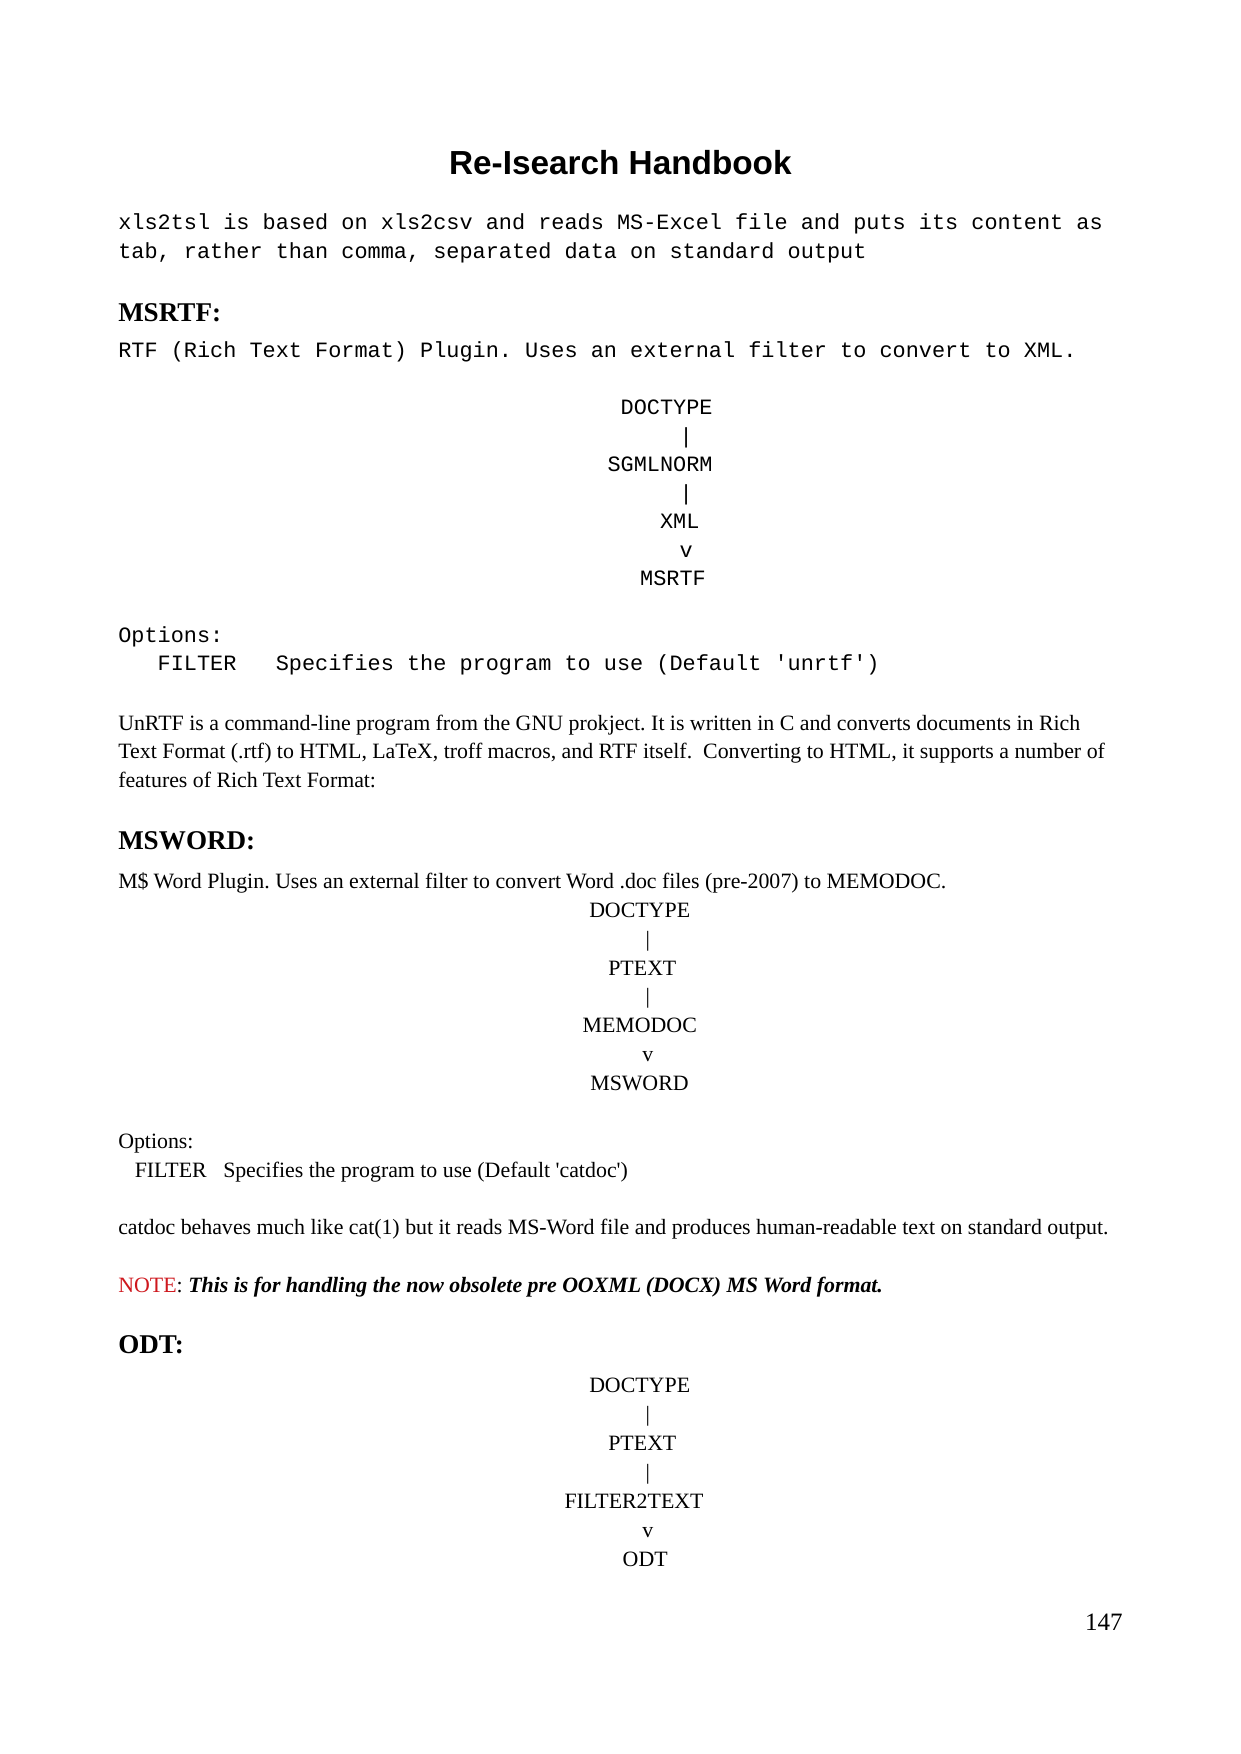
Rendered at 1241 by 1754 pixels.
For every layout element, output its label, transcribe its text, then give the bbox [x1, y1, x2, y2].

text MSRTF [118, 567, 1122, 592]
subtitle ODT: [118, 1328, 1122, 1359]
text v [118, 1517, 1122, 1542]
text FILTER Specifies the program to use (Default 'unrtf') [118, 653, 1122, 677]
text PTEXT [118, 954, 1122, 980]
text MEMODOC [118, 1012, 1122, 1038]
text Options: [118, 624, 1122, 649]
text Options: [118, 1128, 1122, 1153]
text | [118, 1401, 1122, 1426]
text | [118, 1459, 1122, 1484]
text | [118, 425, 1122, 450]
text | [118, 926, 1122, 951]
text NOTE: This is for handling the now obsolete pre OOXML (DOCX) MS Word format. [118, 1272, 1122, 1297]
text M$ Word Plugin. Uses an external filter to convert Word .doc files (pre-2007) to MEMODOC. [118, 868, 1122, 893]
text MSWORD [118, 1070, 1122, 1096]
text FILTER Specifies the program to use (Default 'catdoc') [118, 1157, 1122, 1182]
text FILTER2TEXT [118, 1488, 1122, 1513]
text PTEXT [118, 1430, 1122, 1455]
subtitle MSWORD: [118, 824, 1122, 855]
text DOCTYPE [118, 897, 1122, 922]
text UnRTF is a command-line program from the GNU prokject. It is written in C and converts documents in Rich Text Format (.rtf) to HTML, LaTeX, troff macros, and RTF itself. Converting to HTML, it supports a number of features of Rich Text Format: [118, 709, 1122, 793]
text DOCTYPE [118, 1372, 1122, 1397]
text v [118, 539, 1122, 563]
text | [118, 482, 1122, 507]
text v [118, 1041, 1122, 1067]
text XML [118, 510, 1122, 535]
text SGMLNORM [118, 453, 1122, 478]
text xls2tsl is based on xls2csv and reads MS-Excel file and puts its content as tab, rather than comma, separated data on standard output [118, 212, 1122, 265]
text ODT [118, 1546, 1122, 1571]
text | [118, 983, 1122, 1009]
text RTF (Rich Text Format) Plugin. Uses an external filter to convert to XML. [118, 339, 1122, 364]
text catdoc behaves much like cat(1) but it reads MS-Word file and produces human-readable text on standard output. [118, 1214, 1122, 1239]
text DOCTYPE [118, 397, 1122, 421]
subtitle MSRTF: [118, 296, 1122, 327]
